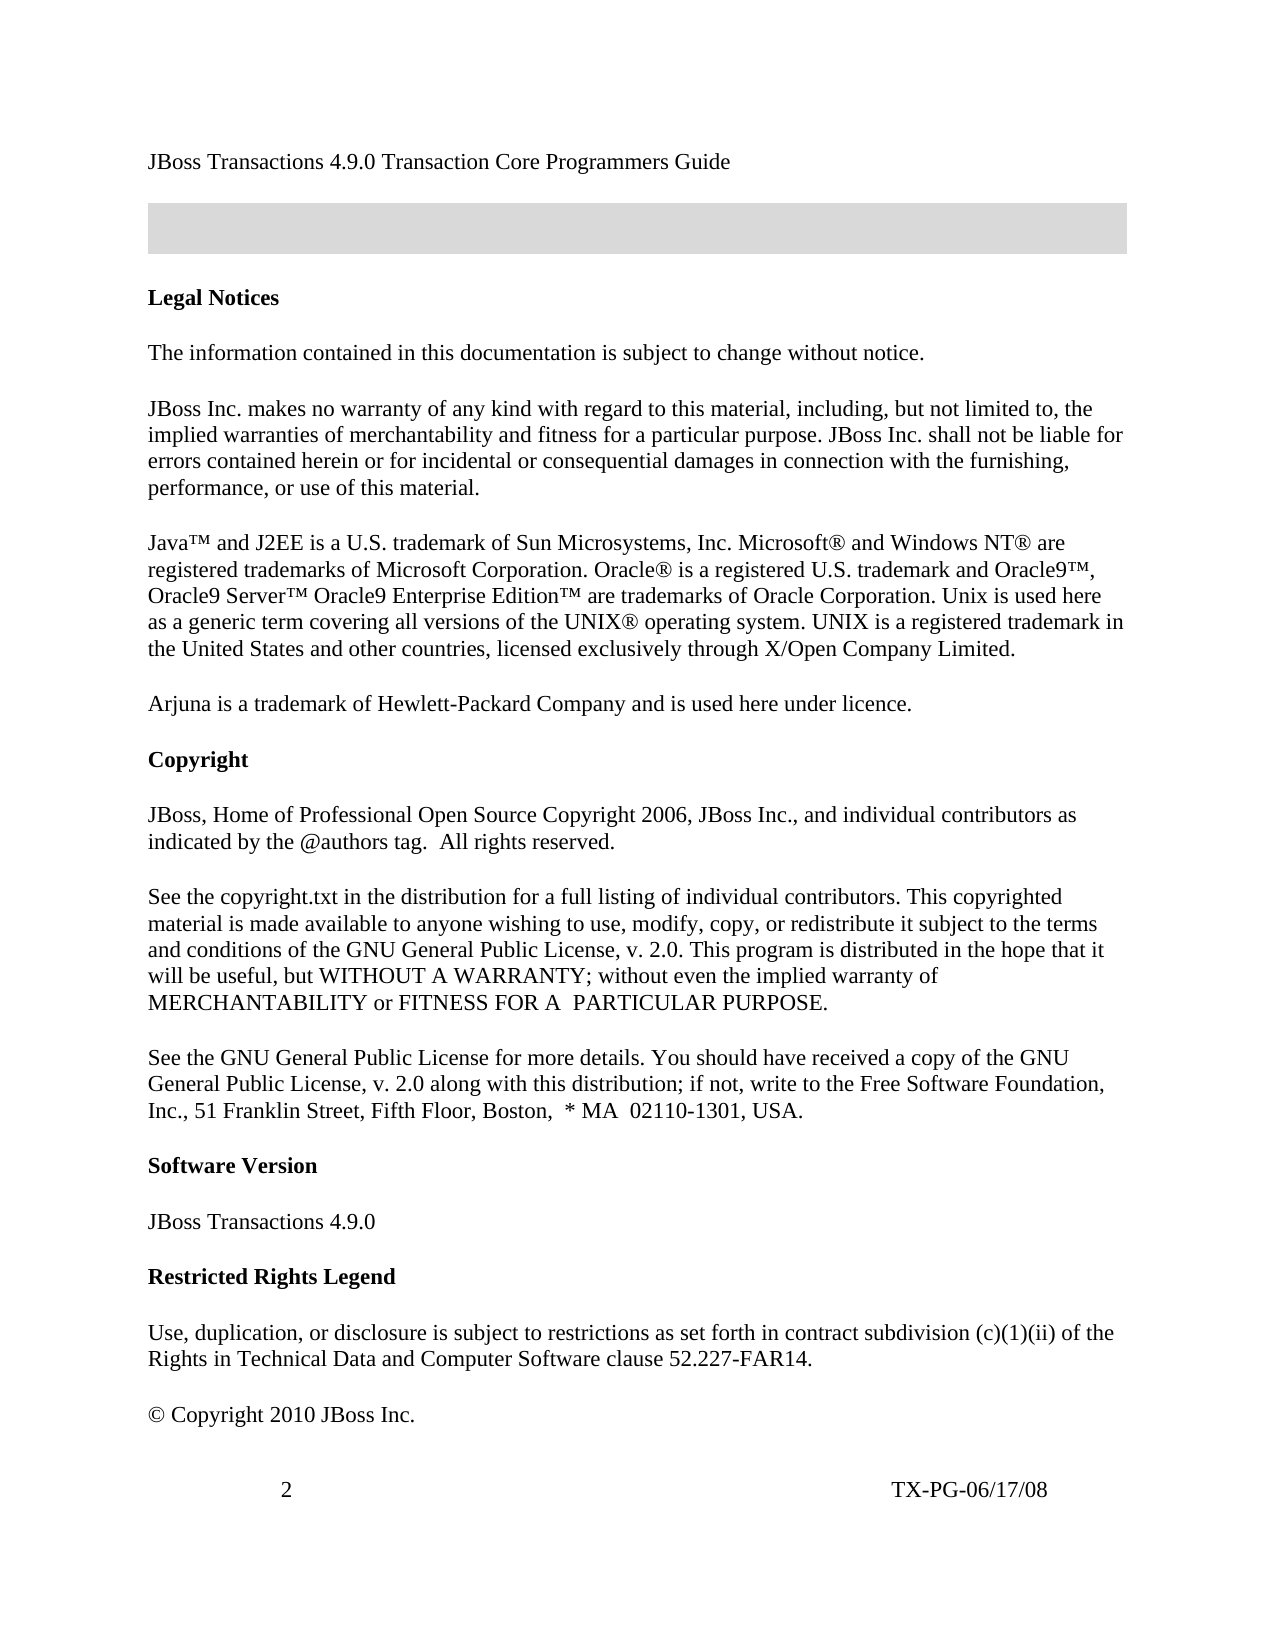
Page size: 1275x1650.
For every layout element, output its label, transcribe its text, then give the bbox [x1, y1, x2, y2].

text Restricted Rights Legend [148, 1263, 1127, 1290]
text The information contained in this documentation is subject to change without notice. [148, 339, 1127, 366]
text See the copyright.txt in the distribution for a full listing of individual contributors. This copyrighted material is made available to anyone wishing to use, modify, copy, or redistribute it subject to the terms and conditions of the GNU General Public License, v. 2.0. This program is distributed in the hope that it will be useful, but WITHOUT A WARRANTY; without even the implied warranty of MERCHANTABILITY or FITNESS FOR A PARTICULAR PURPOSE. [148, 883, 1127, 1015]
text © Copyright 2010 JBoss Inc. [148, 1401, 1127, 1427]
text See the GNU General Public License for more details. You should have received a copy of the GNU General Public License, v. 2.0 along with this distribution; if not, write to the Free Software Foundation, Inc., 51 Franklin Street, Fifth Floor, Boston, * MA 02110-1301, USA. [148, 1044, 1127, 1123]
text Java™ and J2EE is a U.S. trademark of Sun Microsystems, Inc. Microsoft® and Windows NT® are registered trademarks of Microsoft Corporation. Oracle® is a registered U.S. trademark and Oracle9™, Oracle9 Server™ Oracle9 Enterprise Edition™ are trademarks of Oracle Corporation. Unix is used here as a generic term covering all versions of the UNIX® operating system. UNIX is a registered trademark in the United States and other countries, licensed exclusively through X/Open Company Limited. [148, 529, 1127, 661]
text Legal Notices [148, 284, 1127, 310]
text JBoss Inc. makes no warranty of any kind with regard to this material, including, but not limited to, the implied warranties of merchantability and fitness for a particular purpose. JBoss Inc. shall not be liable for errors contained herein or for incidental or consequential damages in connection with the furnishing, performance, or use of this material. [148, 395, 1127, 500]
text Arjuna is a trademark of Hewlett-Packard Company and is used here under licence. [148, 690, 1127, 717]
text Copyright [148, 746, 1127, 772]
text JBoss, Home of Professional Open Source Copyright 2006, JBoss Inc., and individual contributors as indicated by the @authors tag. All rights reserved. [148, 801, 1127, 854]
text Software Version [148, 1152, 1127, 1179]
text JBoss Transactions 4.9.0 [148, 1208, 1127, 1234]
text Use, duplication, or disclosure is subject to restrictions as set forth in contract subdivision (c)(1)(ii) of the Rights in Technical Data and Computer Software clause 52.227-FAR14. [148, 1319, 1127, 1372]
